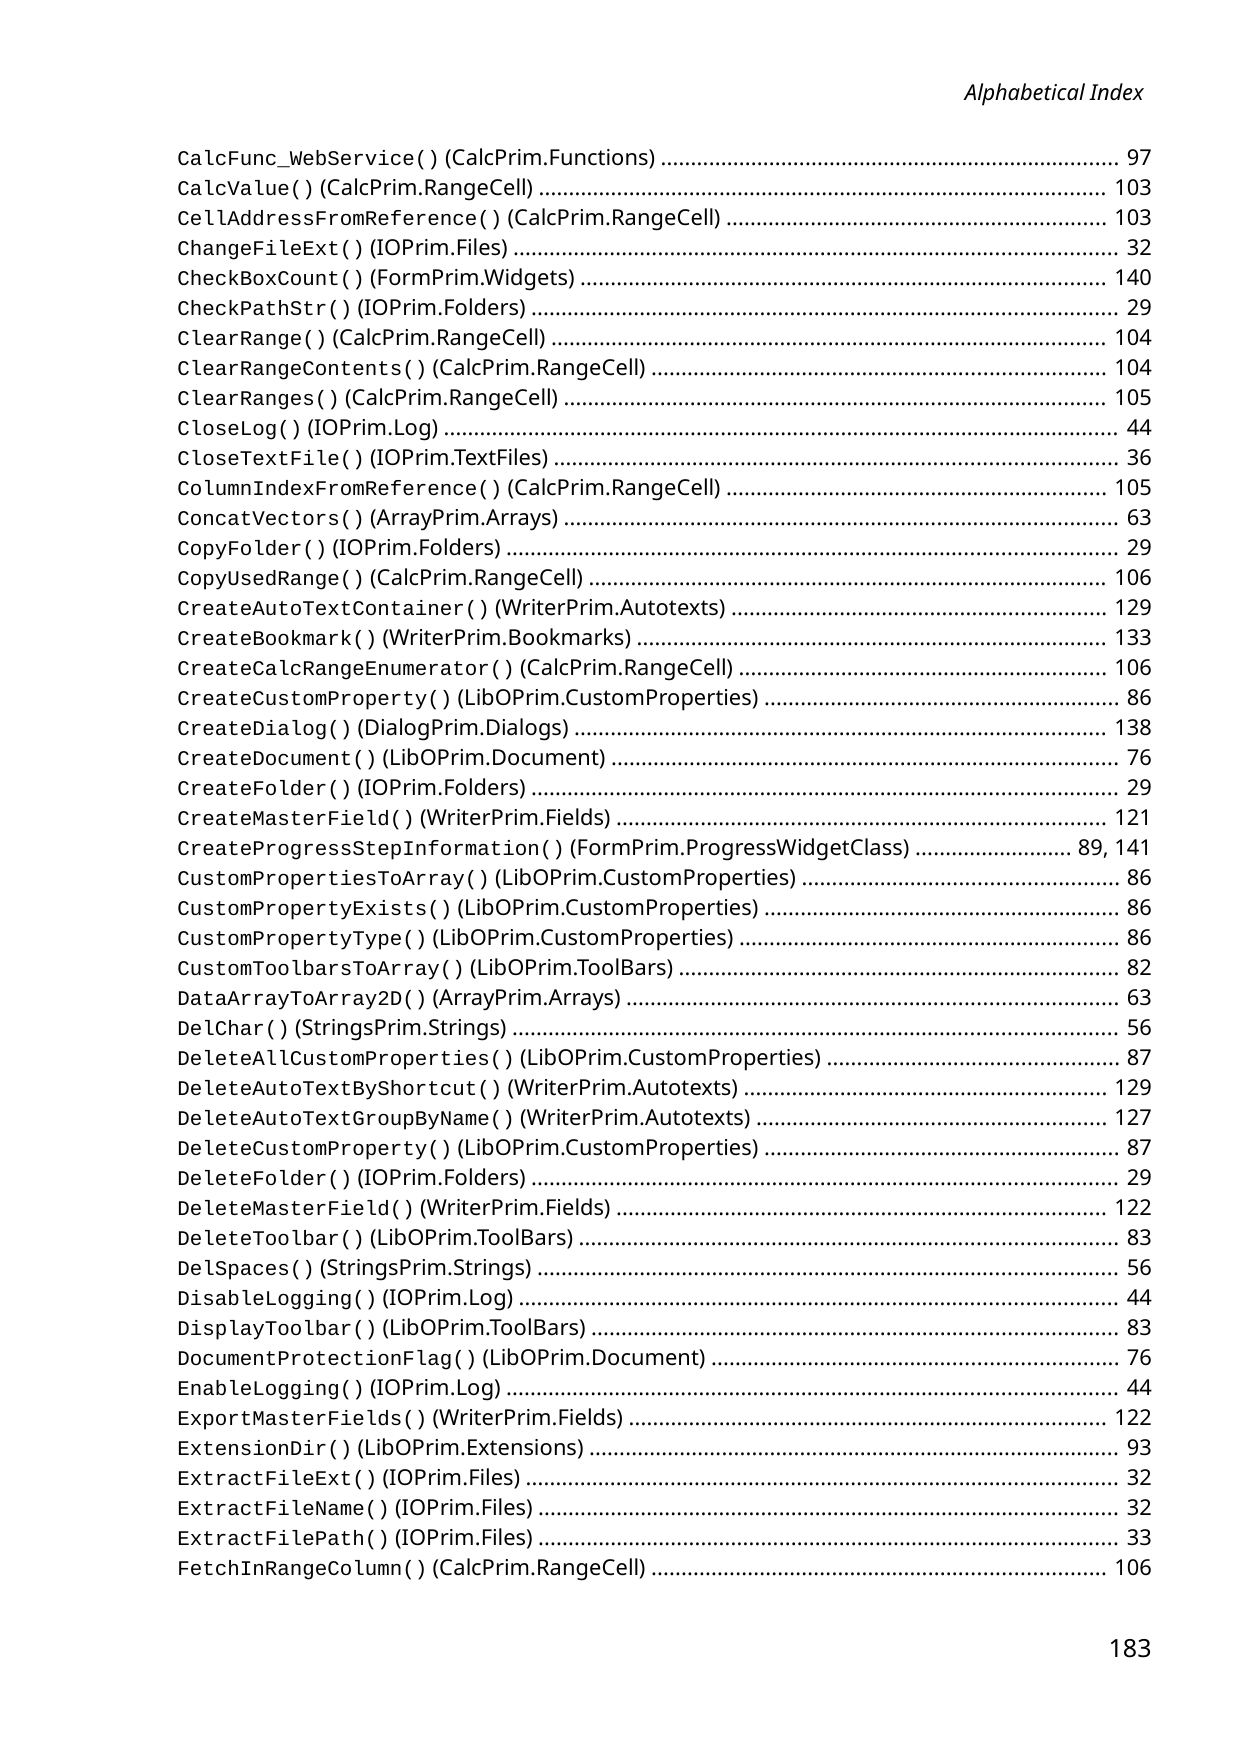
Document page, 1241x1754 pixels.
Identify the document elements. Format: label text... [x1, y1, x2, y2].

text ClearRanges() (CalcPrim.RangeCell) 105 [177, 382, 1152, 412]
text CheckBoxCount() (FormPrim.Widgets) 140 [177, 262, 1152, 292]
text DataArrayToArray2D() (ArrayPrim.Arrays) 63 [177, 982, 1152, 1012]
text ExtractFileExt() (IOPrim.Files) 32 [177, 1462, 1152, 1492]
text DeleteMasterField() (WriterPrim.Fields) 122 [177, 1192, 1152, 1222]
text CreateCustomProperty() (LibOPrim.CustomProperties) 86 [177, 682, 1152, 712]
text DeleteAutoTextGroupByName() (WriterPrim.Autotexts) 127 [177, 1102, 1152, 1132]
text DisableLogging() (IOPrim.Log) 44 [177, 1282, 1152, 1312]
text CreateDialog() (DialogPrim.Dialogs) 138 [177, 712, 1152, 742]
text DelChar() (StringsPrim.Strings) 56 [177, 1012, 1152, 1042]
text CopyFolder() (IOPrim.Folders) 29 [177, 532, 1152, 562]
text CheckPathStr() (IOPrim.Folders) 29 [177, 292, 1152, 322]
text CreateMasterField() (WriterPrim.Fields) 121 [177, 802, 1152, 832]
text ClearRange() (CalcPrim.RangeCell) 104 [177, 322, 1152, 352]
text CloseLog() (IOPrim.Log) 44 [177, 412, 1152, 442]
text DeleteFolder() (IOPrim.Folders) 29 [177, 1162, 1152, 1192]
text CreateProgressStepInformation() (FormPrim.ProgressWidgetClass) 89, 141 [177, 832, 1152, 862]
text CreateDocument() (LibOPrim.Document) 76 [177, 742, 1152, 772]
text ExtractFileName() (IOPrim.Files) 32 [177, 1492, 1152, 1522]
text ExportMasterFields() (WriterPrim.Fields) 122 [177, 1402, 1152, 1432]
text ExtensionDir() (LibOPrim.Extensions) 93 [177, 1432, 1152, 1462]
text CustomPropertiesToArray() (LibOPrim.CustomProperties) 86 [177, 862, 1152, 892]
text DeleteAllCustomProperties() (LibOPrim.CustomProperties) 87 [177, 1042, 1152, 1072]
text CellAddressFromReference() (CalcPrim.RangeCell) 103 [177, 202, 1152, 232]
text ColumnIndexFromReference() (CalcPrim.RangeCell) 105 [177, 472, 1152, 502]
text FetchInRangeColumn() (CalcPrim.RangeCell) 106 [177, 1552, 1152, 1582]
text ConcatVectors() (ArrayPrim.Arrays) 63 [177, 502, 1152, 532]
text CustomPropertyExists() (LibOPrim.CustomProperties) 86 [177, 892, 1152, 922]
text DeleteCustomProperty() (LibOPrim.CustomProperties) 87 [177, 1132, 1152, 1162]
text EnableLogging() (IOPrim.Log) 44 [177, 1372, 1152, 1402]
text DeleteToolbar() (LibOPrim.ToolBars) 83 [177, 1222, 1152, 1252]
text CloseTextFile() (IOPrim.TextFiles) 36 [177, 442, 1152, 472]
text ClearRangeContents() (CalcPrim.RangeCell) 104 [177, 352, 1152, 382]
text DeleteAutoTextByShortcut() (WriterPrim.Autotexts) 129 [177, 1072, 1152, 1102]
text DisplayToolbar() (LibOPrim.ToolBars) 83 [177, 1312, 1152, 1342]
text ChangeFileExt() (IOPrim.Files) 32 [177, 232, 1152, 262]
text CustomToolbarsToArray() (LibOPrim.ToolBars) 82 [177, 952, 1152, 982]
text CopyUsedRange() (CalcPrim.RangeCell) 106 [177, 562, 1152, 592]
text ExtractFilePath() (IOPrim.Files) 33 [177, 1522, 1152, 1552]
text DocumentProtectionFlag() (LibOPrim.Document) 76 [177, 1342, 1152, 1372]
text CreateFolder() (IOPrim.Folders) 29 [177, 772, 1152, 802]
text CreateBookmark() (WriterPrim.Bookmarks) 133 [177, 622, 1152, 652]
text CalcFunc_WebService() (CalcPrim.Functions) 97 [177, 142, 1152, 172]
text CreateAutoTextContainer() (WriterPrim.Autotexts) 129 [177, 592, 1152, 622]
text CalcValue() (CalcPrim.RangeCell) 103 [177, 172, 1152, 202]
text CreateCalcRangeEnumerator() (CalcPrim.RangeCell) 106 [177, 652, 1152, 682]
text DelSpaces() (StringsPrim.Strings) 56 [177, 1252, 1152, 1282]
text CustomPropertyType() (LibOPrim.CustomProperties) 86 [177, 922, 1152, 952]
